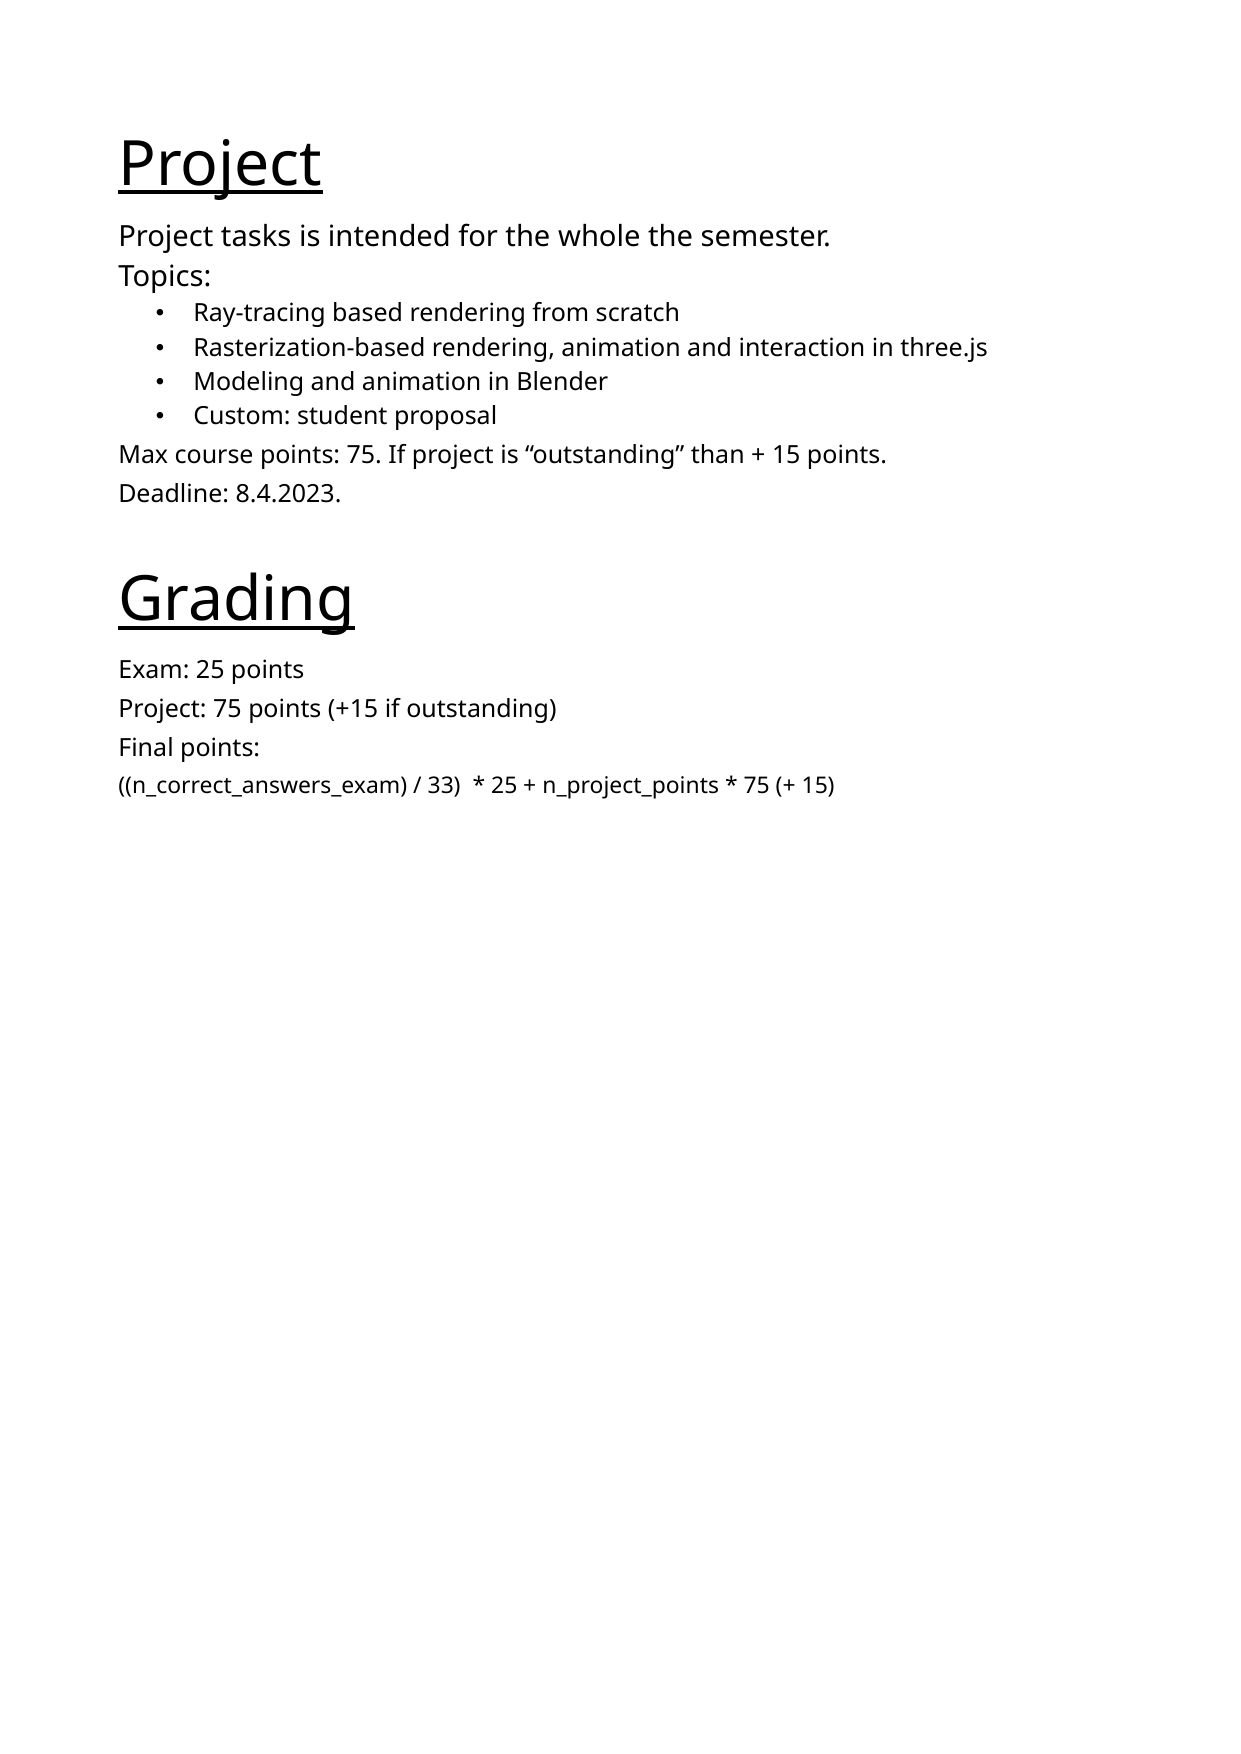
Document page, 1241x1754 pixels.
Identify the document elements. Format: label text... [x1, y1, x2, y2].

subtitle Ray-tracing based rendering from scratch [156, 295, 1122, 329]
subtitle Project tasks is intended for the whole the semester. [118, 216, 1122, 255]
text Deadline: 8.4.2023. [118, 476, 1122, 510]
subtitle Modeling and animation in Blender [156, 363, 1122, 397]
list Custom: student proposal [156, 397, 1122, 431]
subtitle Rasterization-based rendering, animation and interaction in three.js [156, 329, 1122, 363]
text Project: 75 points (+15 if outstanding) [118, 691, 1122, 725]
text ((n_correct_answers_exam) / 33) * 25 + n_project_points * 75 (+ 15) [118, 769, 1122, 801]
text Exam: 25 points [118, 652, 1122, 686]
text Max course points: 75. If project is “outstanding” than + 15 points. [118, 436, 1122, 471]
subtitle Topics: [118, 255, 1122, 295]
text Grading [118, 554, 1122, 639]
text Final points: [118, 730, 1122, 764]
subtitle Project [118, 118, 1122, 203]
